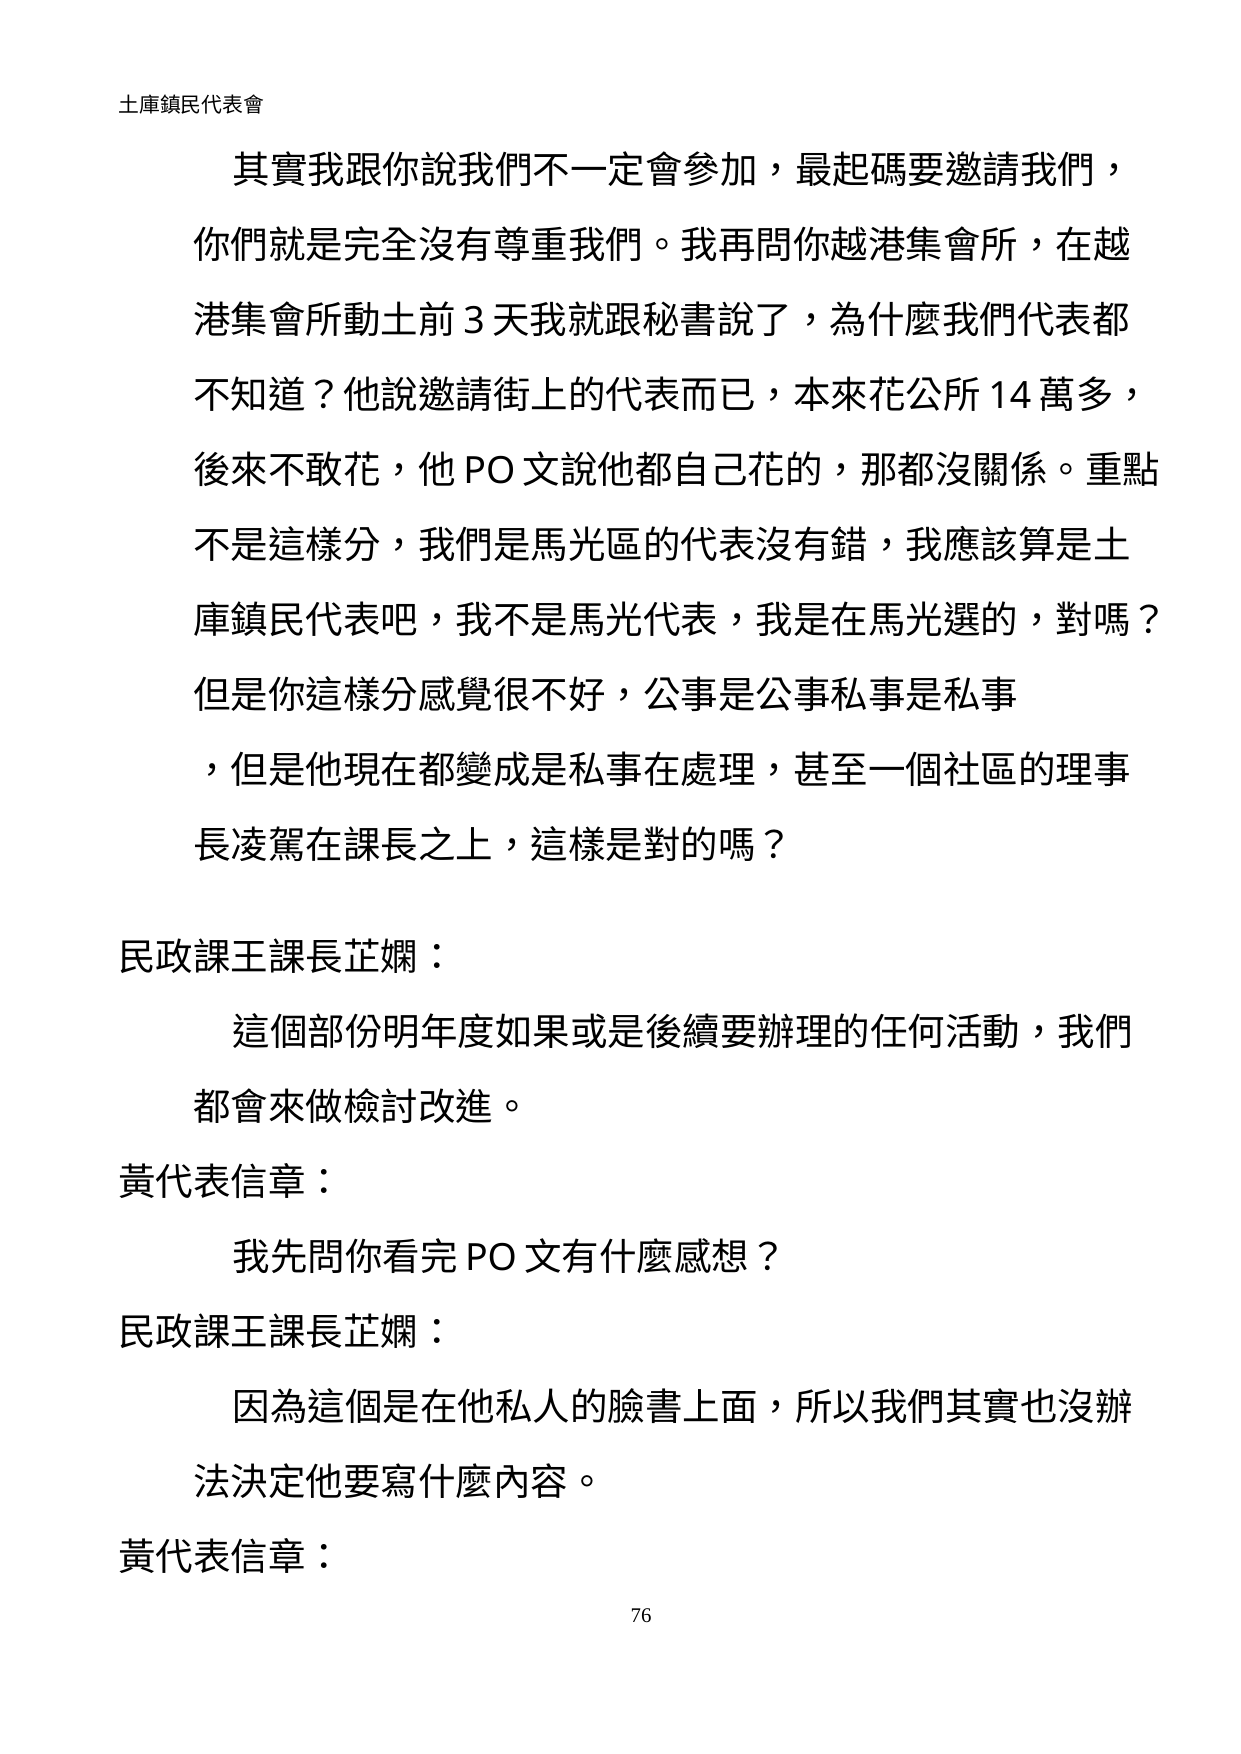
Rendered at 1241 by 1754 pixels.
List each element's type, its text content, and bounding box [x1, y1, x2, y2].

text 民政課王課長芷嫻： [118, 1292, 1163, 1367]
text 黃代表信章： [118, 1517, 1163, 1592]
text 這個部份明年度如果或是後續要辦理的任何活動，我們都會來做檢討改進。 [193, 992, 1163, 1142]
text 我先問你看完PO文有什麼感想？ [193, 1217, 1163, 1292]
text 黃代表信章： [118, 1142, 1163, 1217]
text 其實我跟你說我們不一定會參加，最起碼要邀請我們，你們就是完全沒有尊重我們。我再問你越港集會所，在越港集會所動土前3天我就跟秘書說了，為什麼我們代表都不知道？他說邀請街上的代表而已，本來花公所14萬多，後來不敢花，他PO文說他都自己花的，那都沒關係。重點不是這樣分，我們是馬光區的代表沒有錯，我應該算是土庫鎮民代表吧，我不是馬光代表，我是在馬光選的，對嗎？但是你這樣分感覺很不好，公事是公事私事是私事 [193, 129, 1163, 729]
text 民政課王課長芷嫻： [118, 917, 1163, 992]
text 因為這個是在他私人的臉書上面，所以我們其實也沒辦法決定他要寫什麼內容。 [193, 1367, 1163, 1517]
text ，但是他現在都變成是私事在處理，甚至一個社區的理事長凌駕在課長之上，這樣是對的嗎？ [193, 729, 1163, 879]
